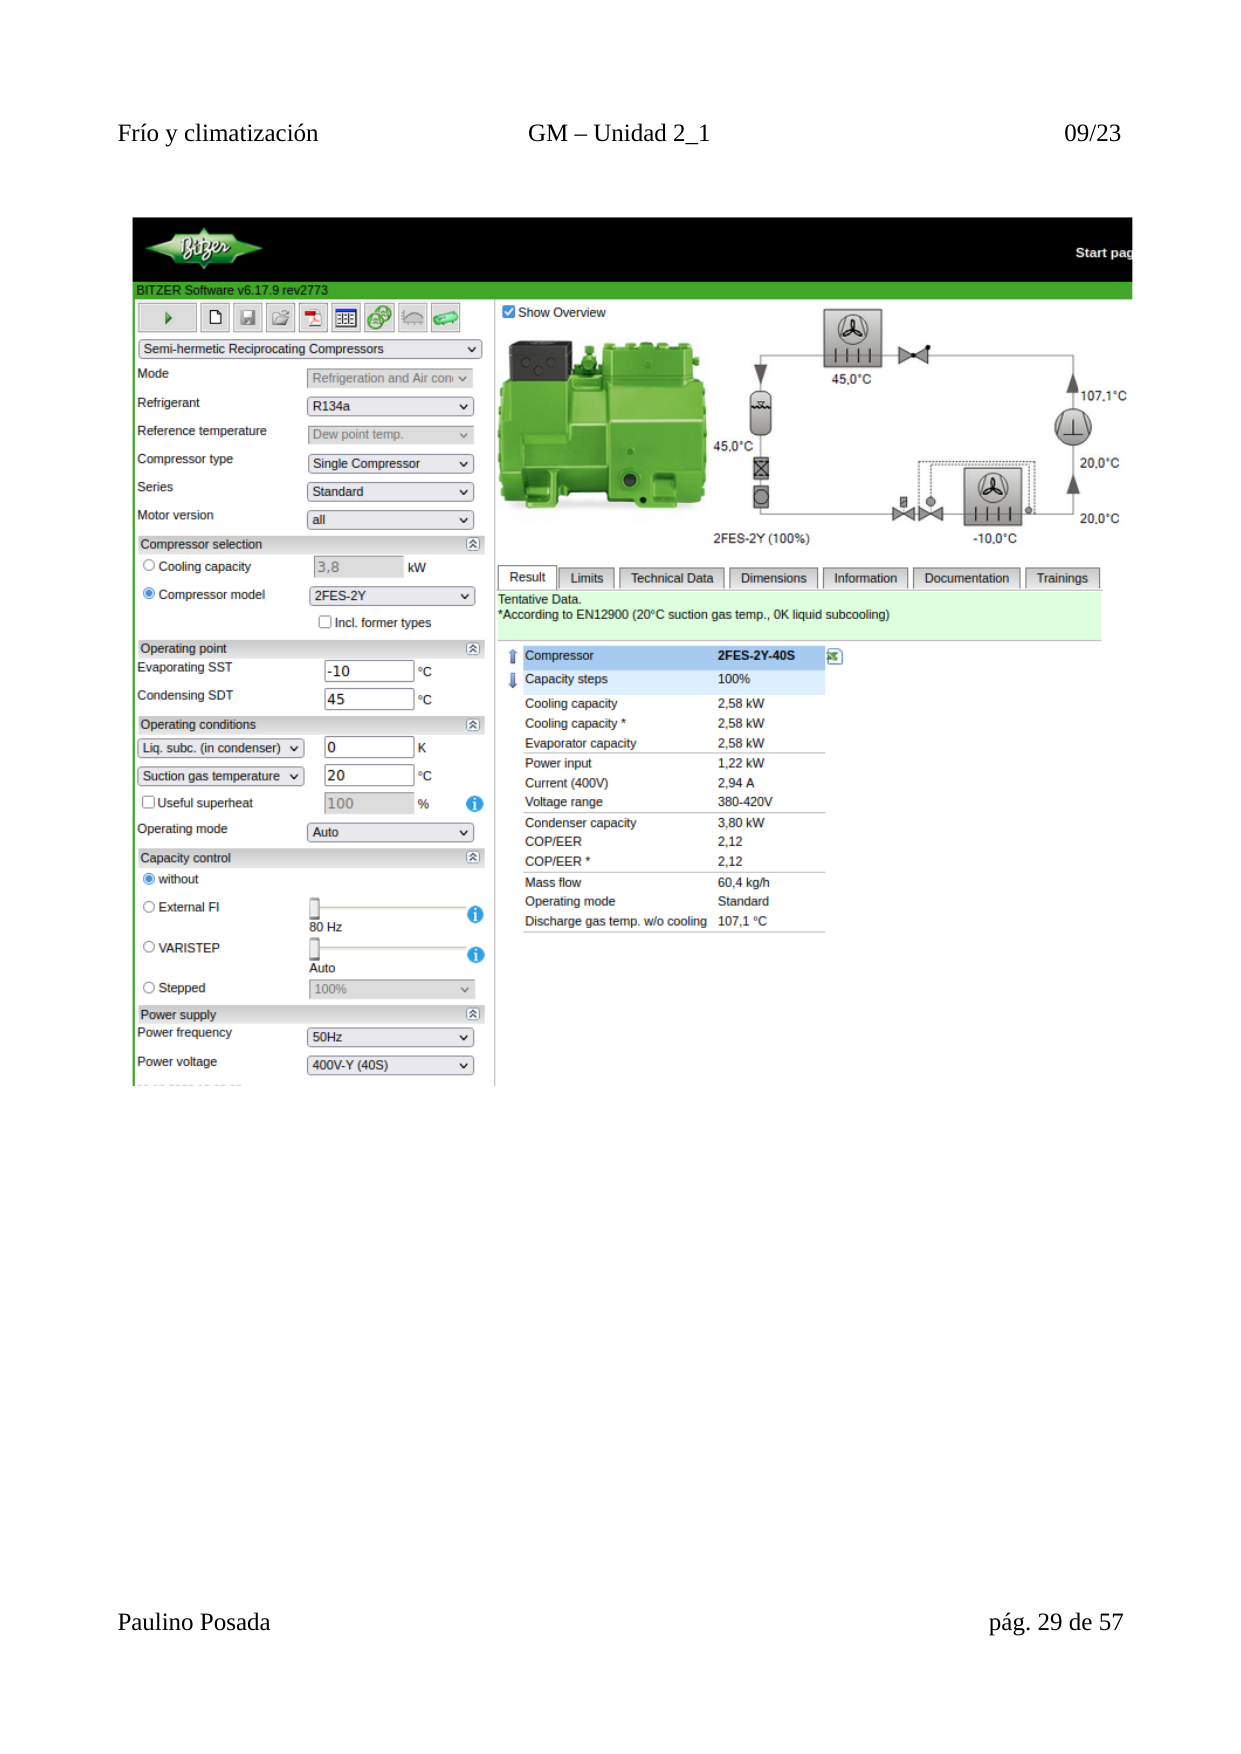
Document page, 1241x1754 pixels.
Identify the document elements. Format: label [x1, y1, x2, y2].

picture [128, 214, 1133, 1086]
